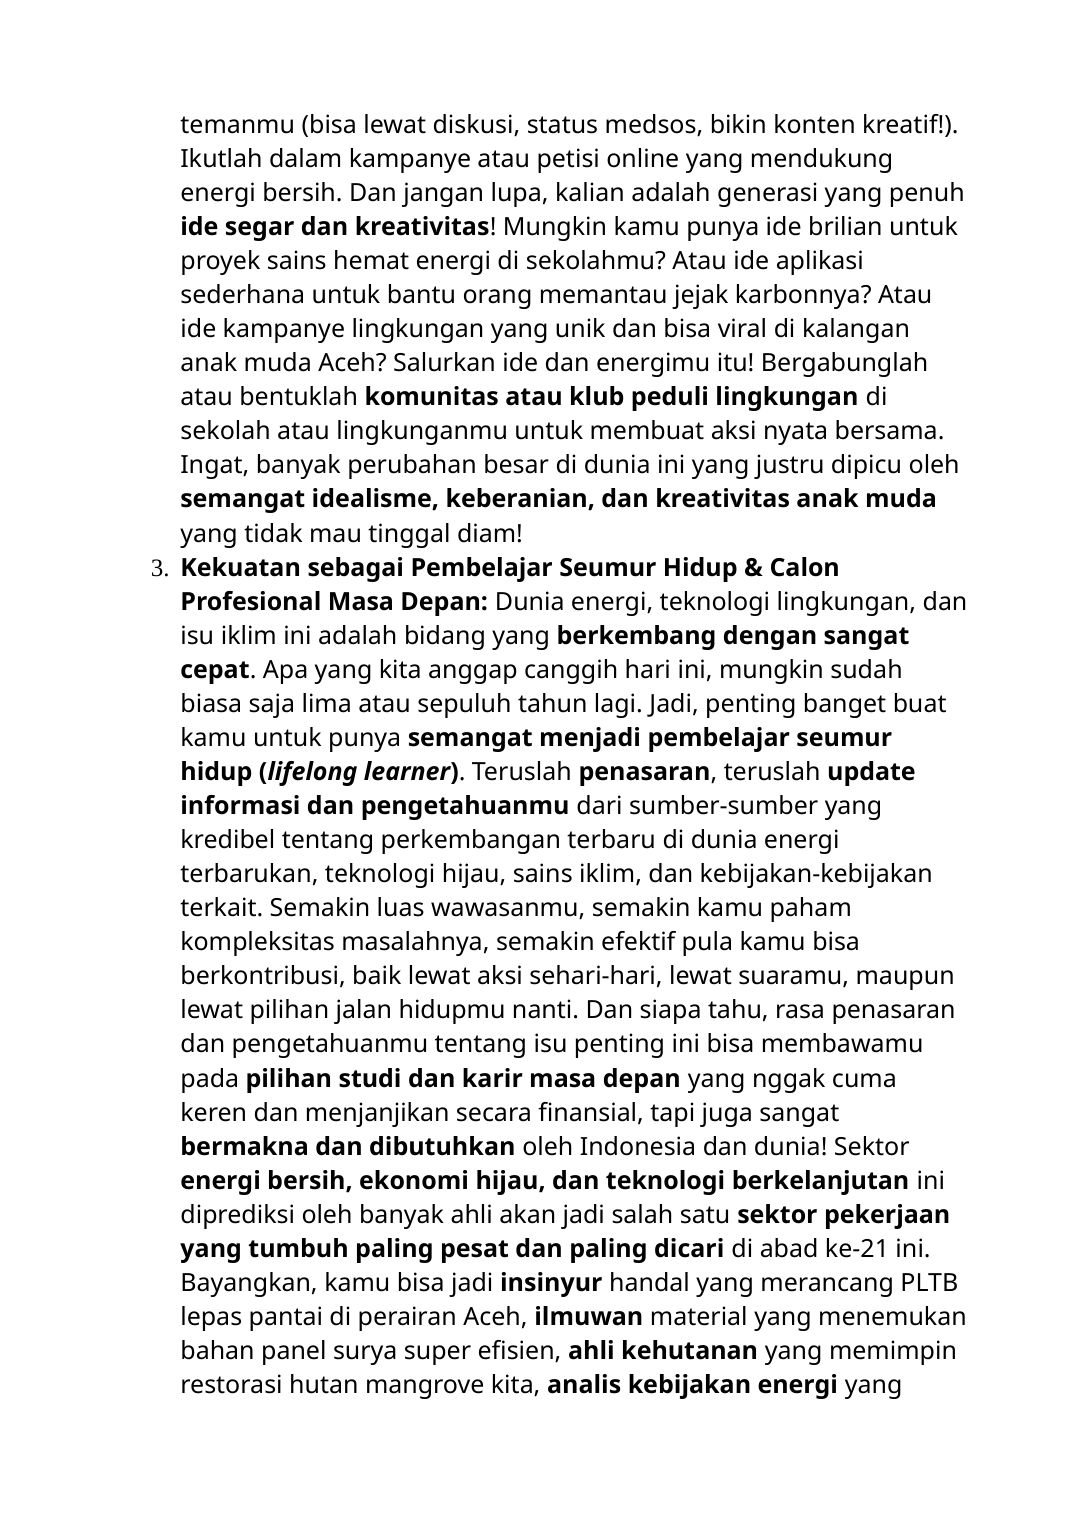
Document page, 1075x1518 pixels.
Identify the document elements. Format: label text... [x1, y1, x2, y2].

list temanmu (bisa lewat diskusi, status medsos, bikin konten kreatif!). Ikutlah dalam kampanye atau petisi online yang mendukung energi bersih. Dan jangan lupa, kalian adalah generasi yang penuh ide segar dan kreativitas! Mungkin kamu punya ide brilian untuk proyek sains hemat energi di sekolahmu? Atau ide aplikasi sederhana untuk bantu orang memantau jejak karbonnya? Atau ide kampanye lingkungan yang unik dan bisa viral di kalangan anak muda Aceh? Salurkan ide dan energimu itu! Bergabunglah atau bentuklah komunitas atau klub peduli lingkungan di sekolah atau lingkunganmu untuk membuat aksi nyata bersama. Ingat, banyak perubahan besar di dunia ini yang justru dipicu oleh semangat idealisme, keberanian, dan kreativitas anak muda yang tidak mau tinggal diam! [151, 106, 968, 549]
list Kekuatan sebagai Pembelajar Seumur Hidup & Calon Profesional Masa Depan: Dunia energi, teknologi lingkungan, dan isu iklim ini adalah bidang yang berkembang dengan sangat cepat. Apa yang kita anggap canggih hari ini, mungkin sudah biasa saja lima atau sepuluh tahun lagi. Jadi, penting banget buat kamu untuk punya semangat menjadi pembelajar seumur hidup (lifelong learner). Teruslah penasaran, teruslah update informasi dan pengetahuanmu dari sumber-sumber yang kredibel tentang perkembangan terbaru di dunia energi terbarukan, teknologi hijau, sains iklim, dan kebijakan-kebijakan terkait. Semakin luas wawasanmu, semakin kamu paham kompleksitas masalahnya, semakin efektif pula kamu bisa berkontribusi, baik lewat aksi sehari-hari, lewat suaramu, maupun lewat pilihan jalan hidupmu nanti. Dan siapa tahu, rasa penasaran dan pengetahuanmu tentang isu penting ini bisa membawamu pada pilihan studi dan karir masa depan yang nggak cuma keren dan menjanjikan secara finansial, tapi juga sangat bermakna dan dibutuhkan oleh Indonesia dan dunia! Sektor energi bersih, ekonomi hijau, dan teknologi berkelanjutan ini diprediksi oleh banyak ahli akan jadi salah satu sektor pekerjaan yang tumbuh paling pesat dan paling dicari di abad ke-21 ini. Bayangkan, kamu bisa jadi insinyur handal yang merancang PLTB lepas pantai di perairan Aceh, ilmuwan material yang menemukan bahan panel surya super efisien, ahli kehutanan yang memimpin restorasi hutan mangrove kita, analis kebijakan energi yang [151, 549, 968, 1401]
